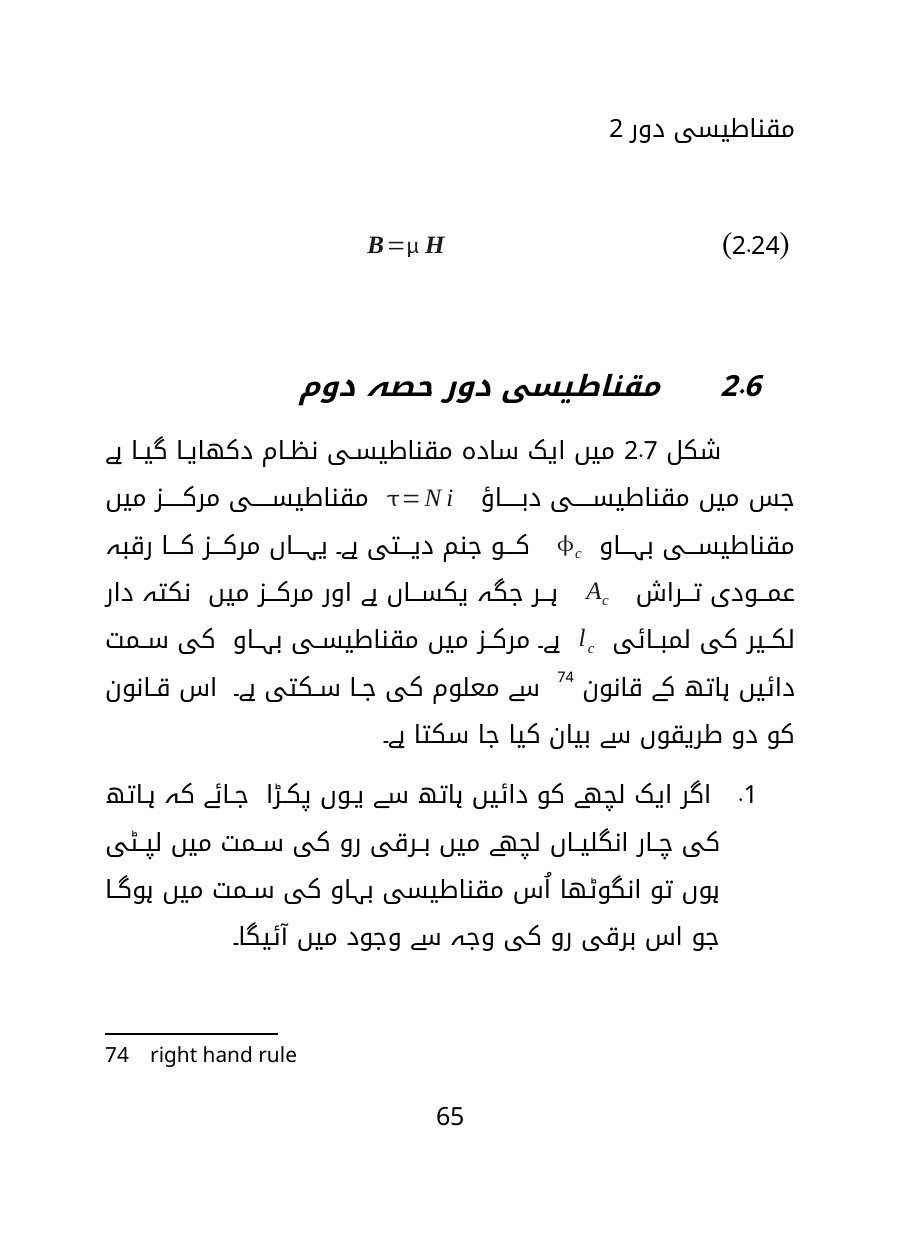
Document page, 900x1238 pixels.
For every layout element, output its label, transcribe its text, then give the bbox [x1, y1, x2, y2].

table_header (2.24) [697, 216, 795, 288]
text شکل 2.7 میں ایک سادہ مقناطیسی نظام دکھایا گیا ہے جس میں مقناطیسی دباؤ مقناطیسی مرکز میں مقناطیسی بہاو کو جنم دیتی ہے۔ یہاں مرکز کا رقبہ عمودی تراش ہر جگہ یکساں ہے اور مرکز میں نکتہ دار لکیر کی لمبائیہے۔ مرکز میں مقناطیسی بہاو کی سمت دائیں ہاتھ کے قانون سے معلوم کی جا سکتی ہے۔ اس قانون کو دو طریقوں سے بیان کیا جا سکتا ہے۔ [105, 427, 795, 759]
text right hand rule [105, 1040, 795, 1068]
table_header [105, 216, 697, 288]
subtitle مقناطیسی دور حصہ دوم [105, 359, 720, 415]
list اگر ایک لچھے کو دائیں ہاتھ سے یوں پکڑا جائے کہ ہاتھ کی چار انگلیاں لچھے میں برقی رو کی سمت میں لپٹی ہوں تو انگوٹھا اُس مقناطیسی بہاو کی سمت میں ہوگا جو اس برقی رو کی وجہ سے وجود میں آئیگا۔ [105, 771, 757, 961]
